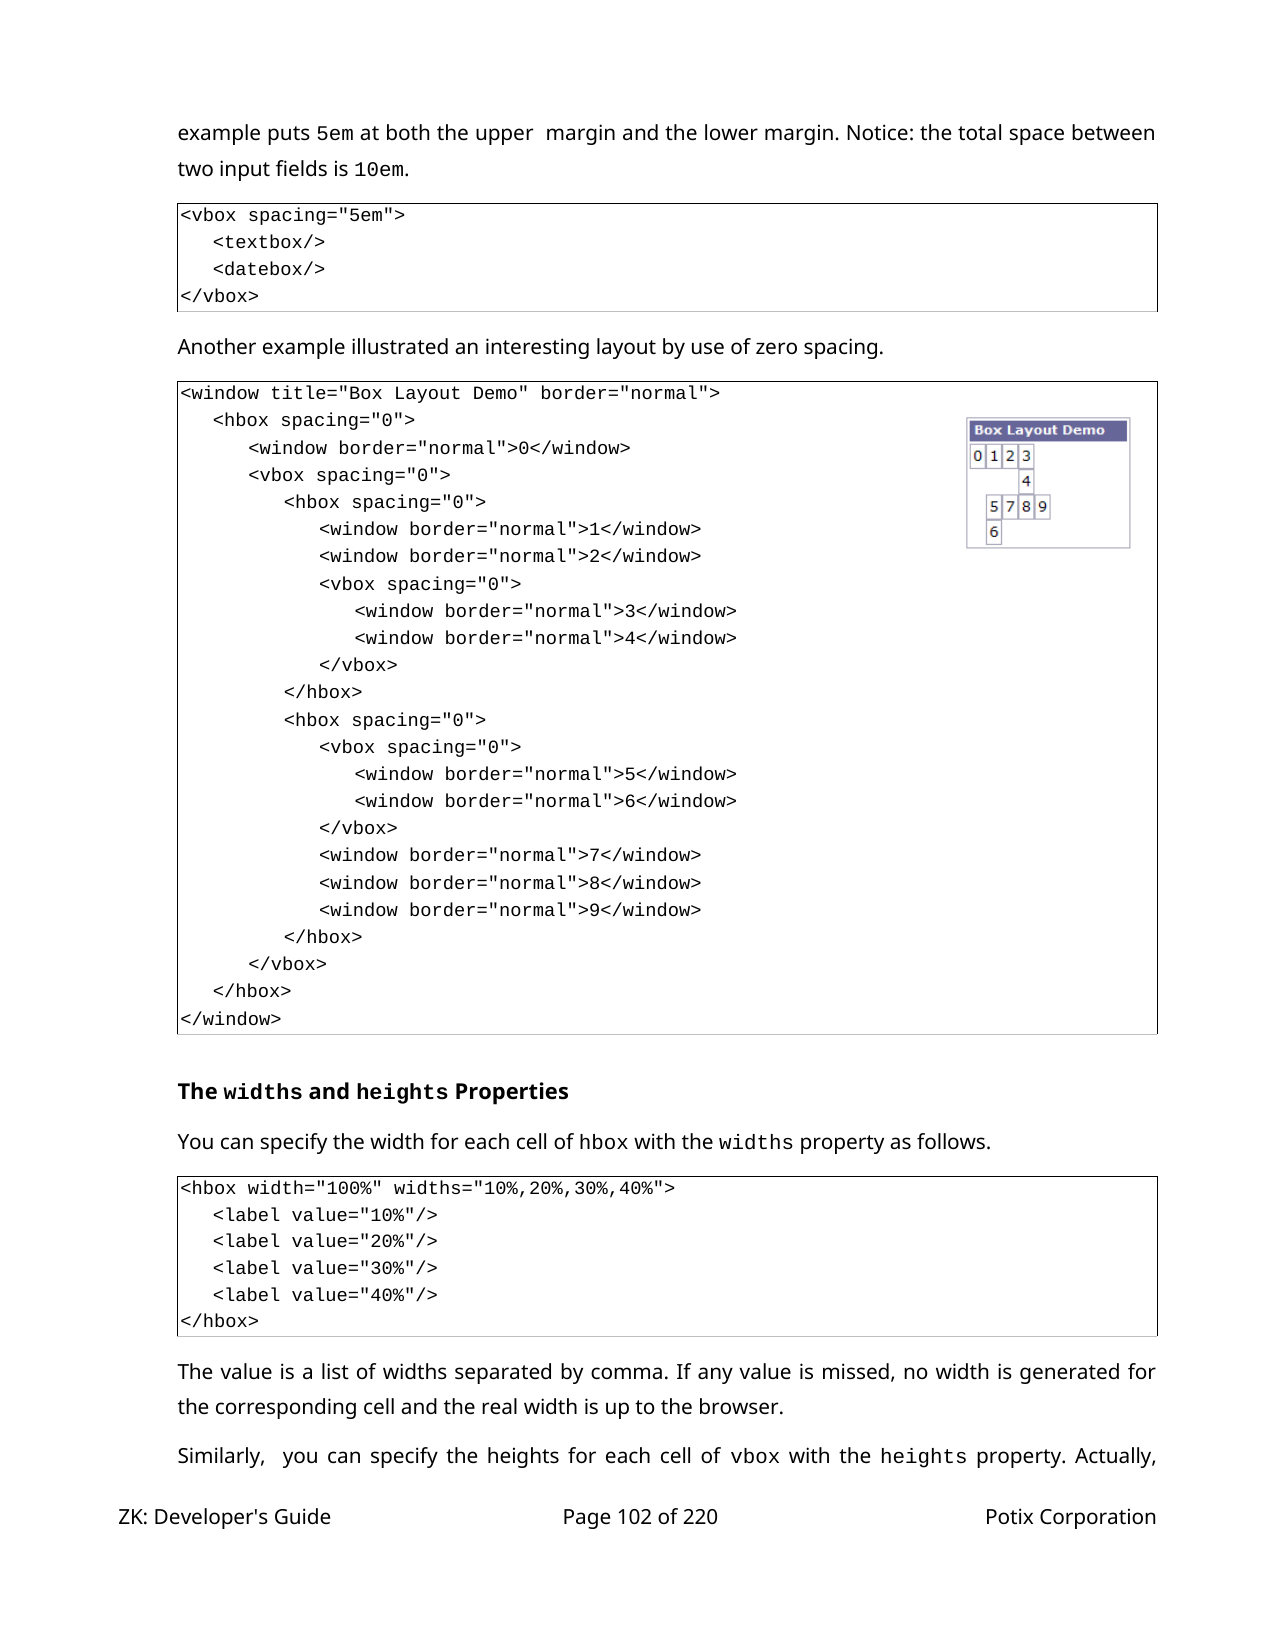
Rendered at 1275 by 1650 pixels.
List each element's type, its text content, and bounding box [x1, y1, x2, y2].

text <window border="normal">5</window> [178, 762, 1157, 786]
text </hbox> [178, 680, 1157, 704]
text Another example illustrated an interesting layout by use of zero spacing. [177, 332, 1157, 361]
text </hbox> [178, 979, 1157, 1003]
text <hbox spacing="0"> [178, 707, 1157, 732]
text </vbox> [178, 952, 1157, 976]
text <datebox/> [178, 257, 1157, 281]
text You can specify the width for each cell of hbox with the widths property as follows. [177, 1127, 1157, 1156]
text [1133, 490, 1157, 514]
text <window border="normal">9</window> [178, 898, 1157, 922]
text <window border="normal">4</window> [178, 626, 1157, 650]
text <window border="normal">3</window> [178, 599, 1157, 623]
subtitle The widths and heights Properties [177, 1076, 1157, 1106]
text </vbox> [178, 653, 1157, 677]
text </window> [178, 1006, 1157, 1034]
text </vbox> [178, 284, 1157, 311]
text <window title="Box Layout Demo" border="normal"> [178, 382, 1157, 405]
text <hbox spacing="0"> [178, 490, 964, 514]
text <vbox spacing="0"> [178, 463, 964, 487]
text <vbox spacing="0"> [178, 734, 1157, 759]
text <window border="normal">7</window> [178, 843, 1157, 868]
text [1133, 463, 1157, 487]
text <window border="normal">6</window> [178, 789, 1157, 813]
text </vbox> [178, 816, 1157, 840]
text <textbox/> [178, 230, 1157, 254]
text Similarly, you can specify the heights for each cell of vbox with the heights property. Actually, [177, 1441, 1157, 1469]
text </hbox> [178, 925, 1157, 949]
text <hbox spacing="0"> [178, 408, 1157, 433]
text <vbox spacing="0"> [178, 571, 1157, 596]
text <hbox width="100%" widths="10%,20%,30%,40%"> <label value="10%"/> <label value="20%"/> <label value="30%"/> <label value="40%"/> </hbox> [178, 1177, 1157, 1336]
text <window border="normal">2</window> [178, 544, 1157, 568]
picture [964, 415, 1133, 552]
text <window border="normal">0</window> [178, 436, 964, 460]
text example puts 5em at both the upper margin and the lower margin. Notice: the total space between two input fields is 10em. [177, 118, 1157, 182]
text <window border="normal">8</window> [178, 871, 1157, 895]
text The value is a list of widths separated by comma. If any value is missed, no width is generated for the corresponding cell and the real width is up to the browser. [177, 1357, 1157, 1420]
text <vbox spacing="5em"> [178, 204, 1157, 227]
text <window border="normal">1</window> [178, 517, 964, 541]
